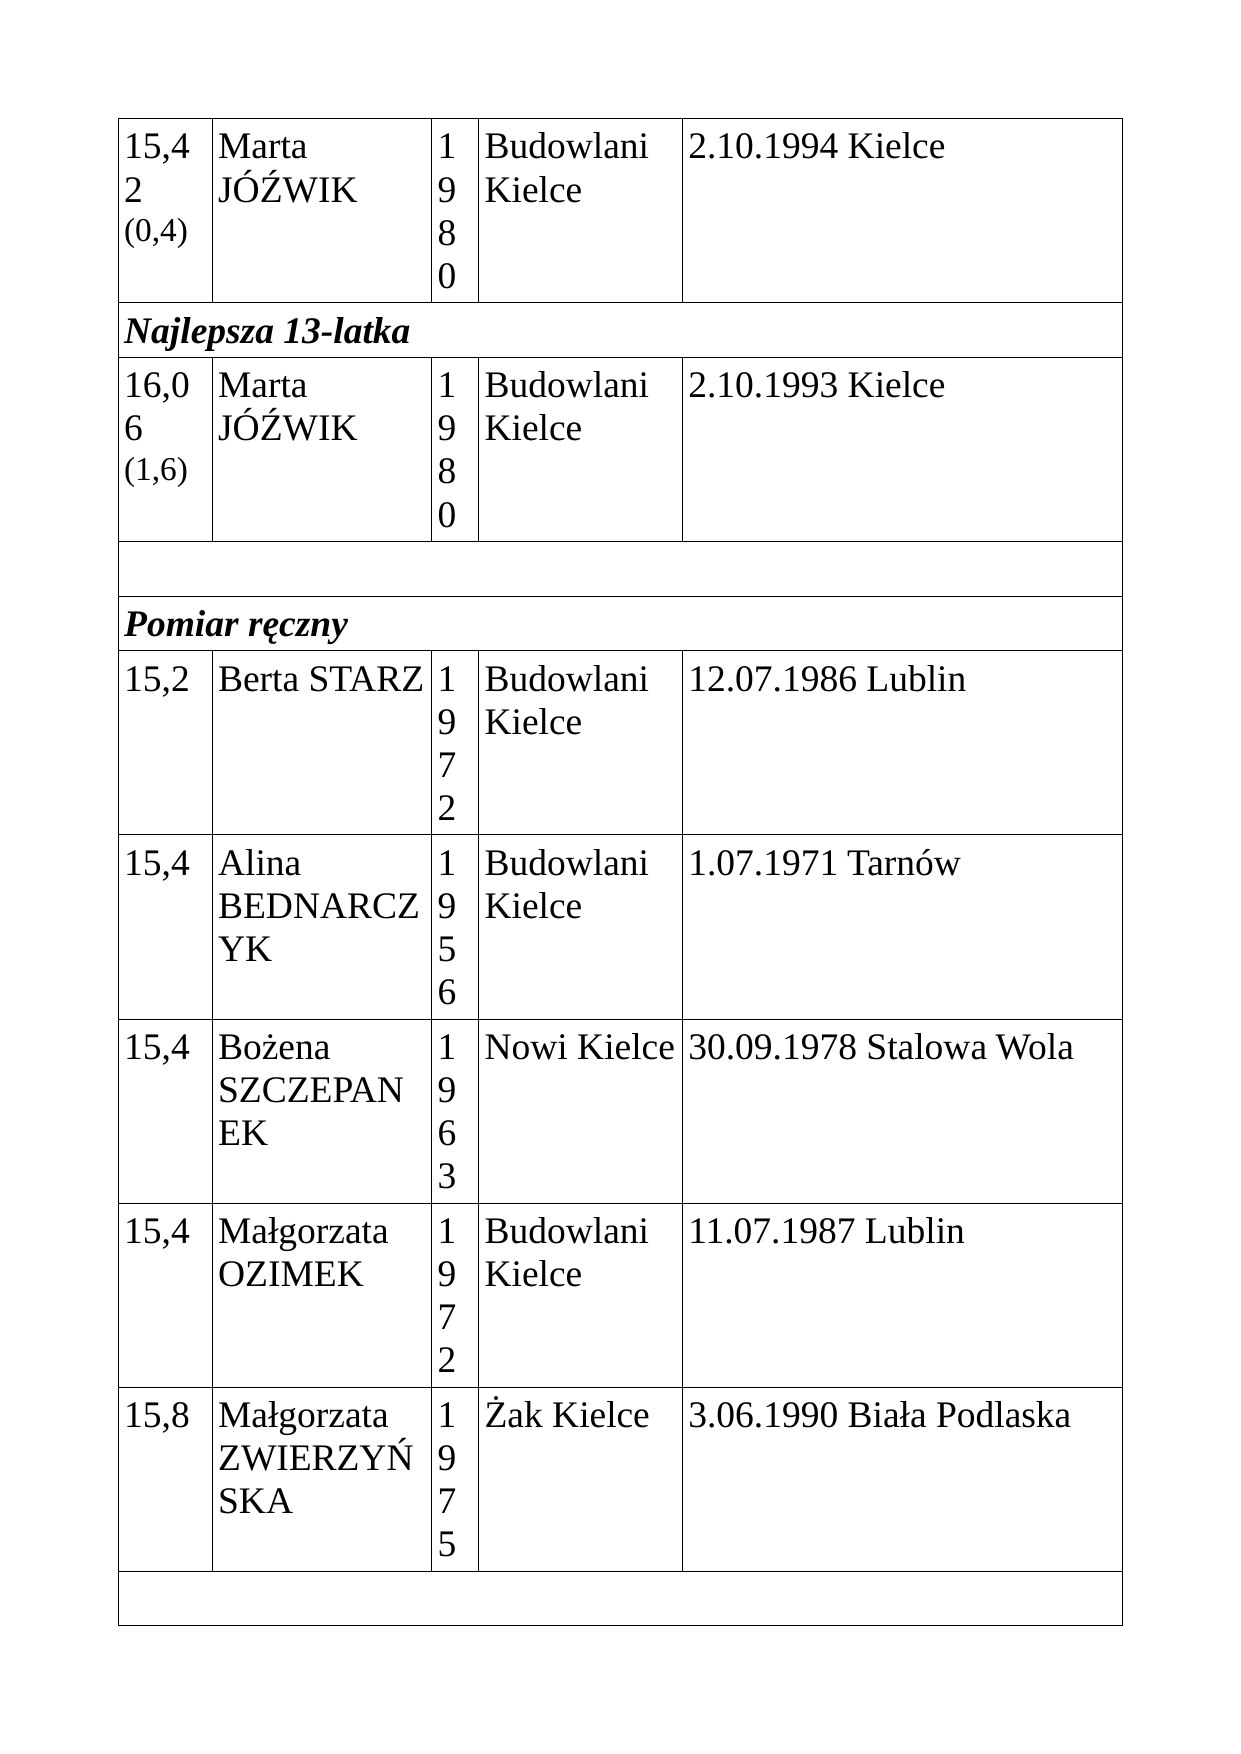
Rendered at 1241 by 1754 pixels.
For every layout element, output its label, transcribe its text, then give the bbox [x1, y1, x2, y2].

table_cell 3.06.1990 Biała Podlaska [683, 1388, 1122, 1571]
table_cell 12.07.1986 Lublin [683, 651, 1122, 834]
table_cell 11.07.1987 Lublin [683, 1204, 1122, 1387]
table_cell 1975 [432, 1388, 478, 1571]
table_cell 1956 [432, 835, 478, 1018]
table_cell Nowi Kielce [479, 1020, 682, 1202]
table_cell Najlepsza 13-latka [119, 303, 1122, 357]
table_cell 1963 [432, 1020, 478, 1202]
table_cell 16,06 (1,6) [119, 358, 212, 541]
table_cell 15,8 [119, 1388, 212, 1571]
table_cell 1972 [432, 1204, 478, 1387]
table_cell Marta JÓŹWIK [213, 358, 431, 541]
table_cell Budowlani Kielce [479, 1204, 682, 1387]
table_cell 15,42 (0,4) [119, 119, 212, 302]
table_cell 30.09.1978 Stalowa Wola [683, 1020, 1122, 1202]
table_cell Budowlani Kielce [479, 835, 682, 1018]
table_cell 2.10.1994 Kielce [683, 119, 1122, 302]
table_cell 2.10.1993 Kielce [683, 358, 1122, 541]
table_cell Budowlani Kielce [479, 358, 682, 541]
table_cell Małgorzata ZWIERZYŃSKA [213, 1388, 431, 1571]
table_cell 1980 [432, 119, 478, 302]
table_cell 15,4 [119, 1020, 212, 1202]
table_cell Budowlani Kielce [479, 651, 682, 834]
table_cell Marta JÓŹWIK [213, 119, 431, 302]
table_cell Budowlani Kielce [479, 119, 682, 302]
table_cell Żak Kielce [479, 1388, 682, 1571]
table_cell Bożena SZCZEPANEK [213, 1020, 431, 1202]
table_cell Alina BEDNARCZYK [213, 835, 431, 1018]
table_cell [119, 1572, 1122, 1625]
table_cell 15,4 [119, 1204, 212, 1387]
table_cell Berta STARZ [213, 651, 431, 834]
table_cell 15,2 [119, 651, 212, 834]
table_cell 1972 [432, 651, 478, 834]
table_cell 15,4 [119, 835, 212, 1018]
table_cell Pomiar ręczny [119, 597, 1122, 650]
table_cell [119, 542, 1122, 596]
table_cell 1980 [432, 358, 478, 541]
table_cell 1.07.1971 Tarnów [683, 835, 1122, 1018]
table_cell Małgorzata OZIMEK [213, 1204, 431, 1387]
